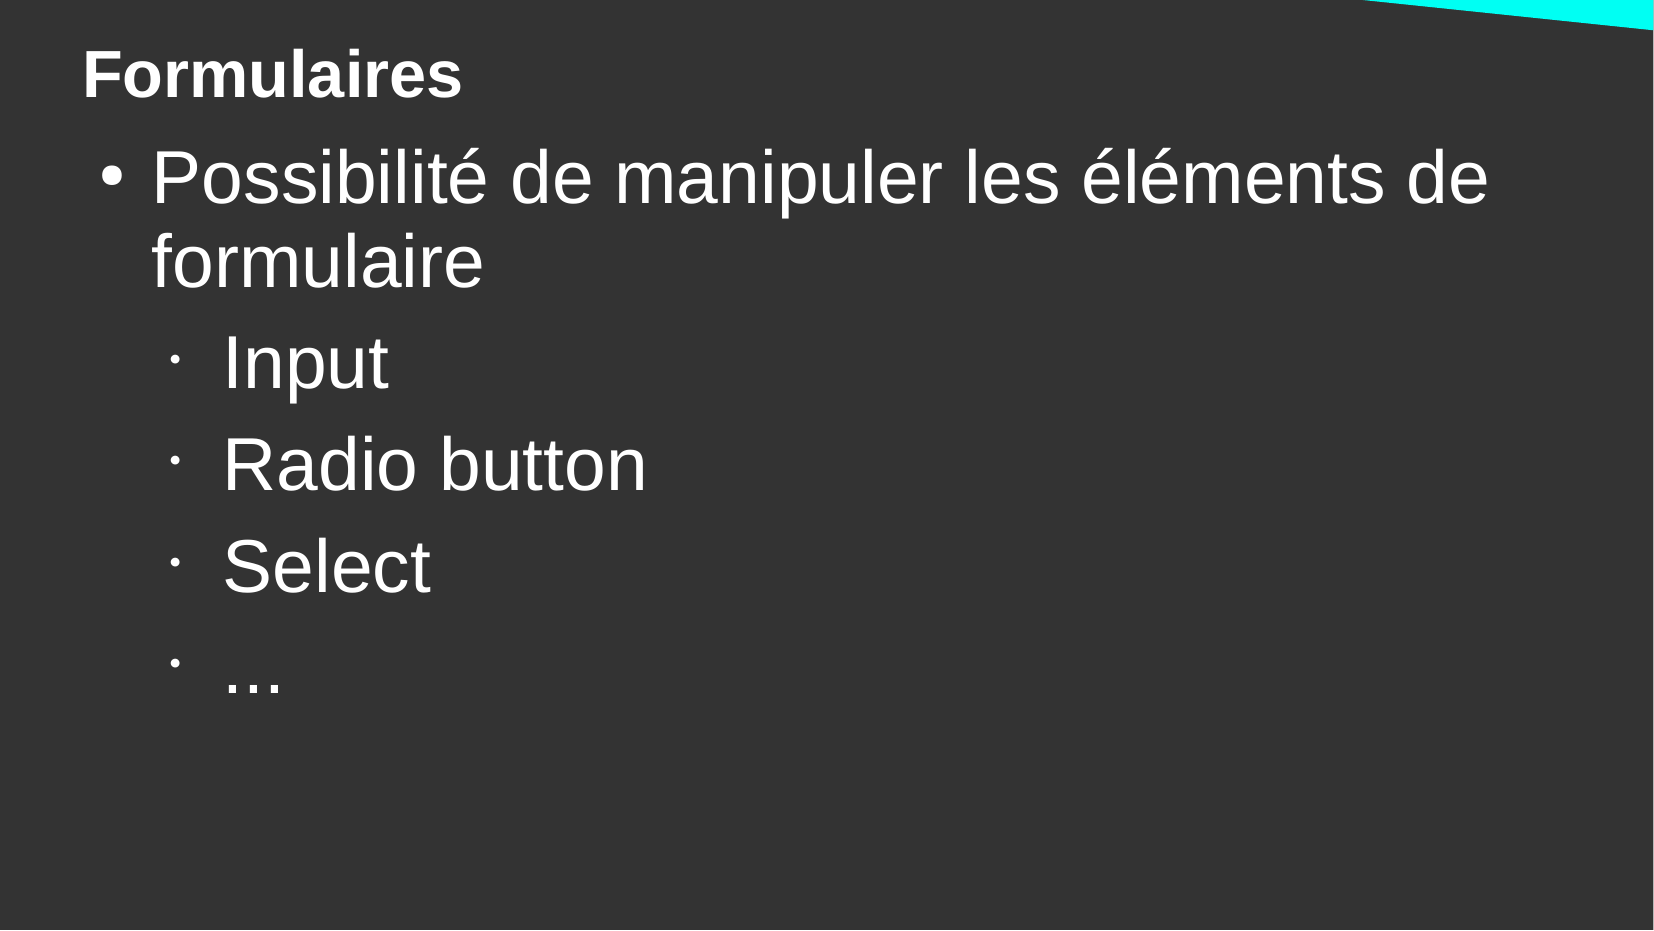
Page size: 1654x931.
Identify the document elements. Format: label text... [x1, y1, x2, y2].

text_box [1362, 0, 1654, 31]
list Possibilité de manipuler les éléments de formulaire Input Radio button Select ... [80, 135, 1637, 768]
title Formulaires [82, 37, 1158, 112]
